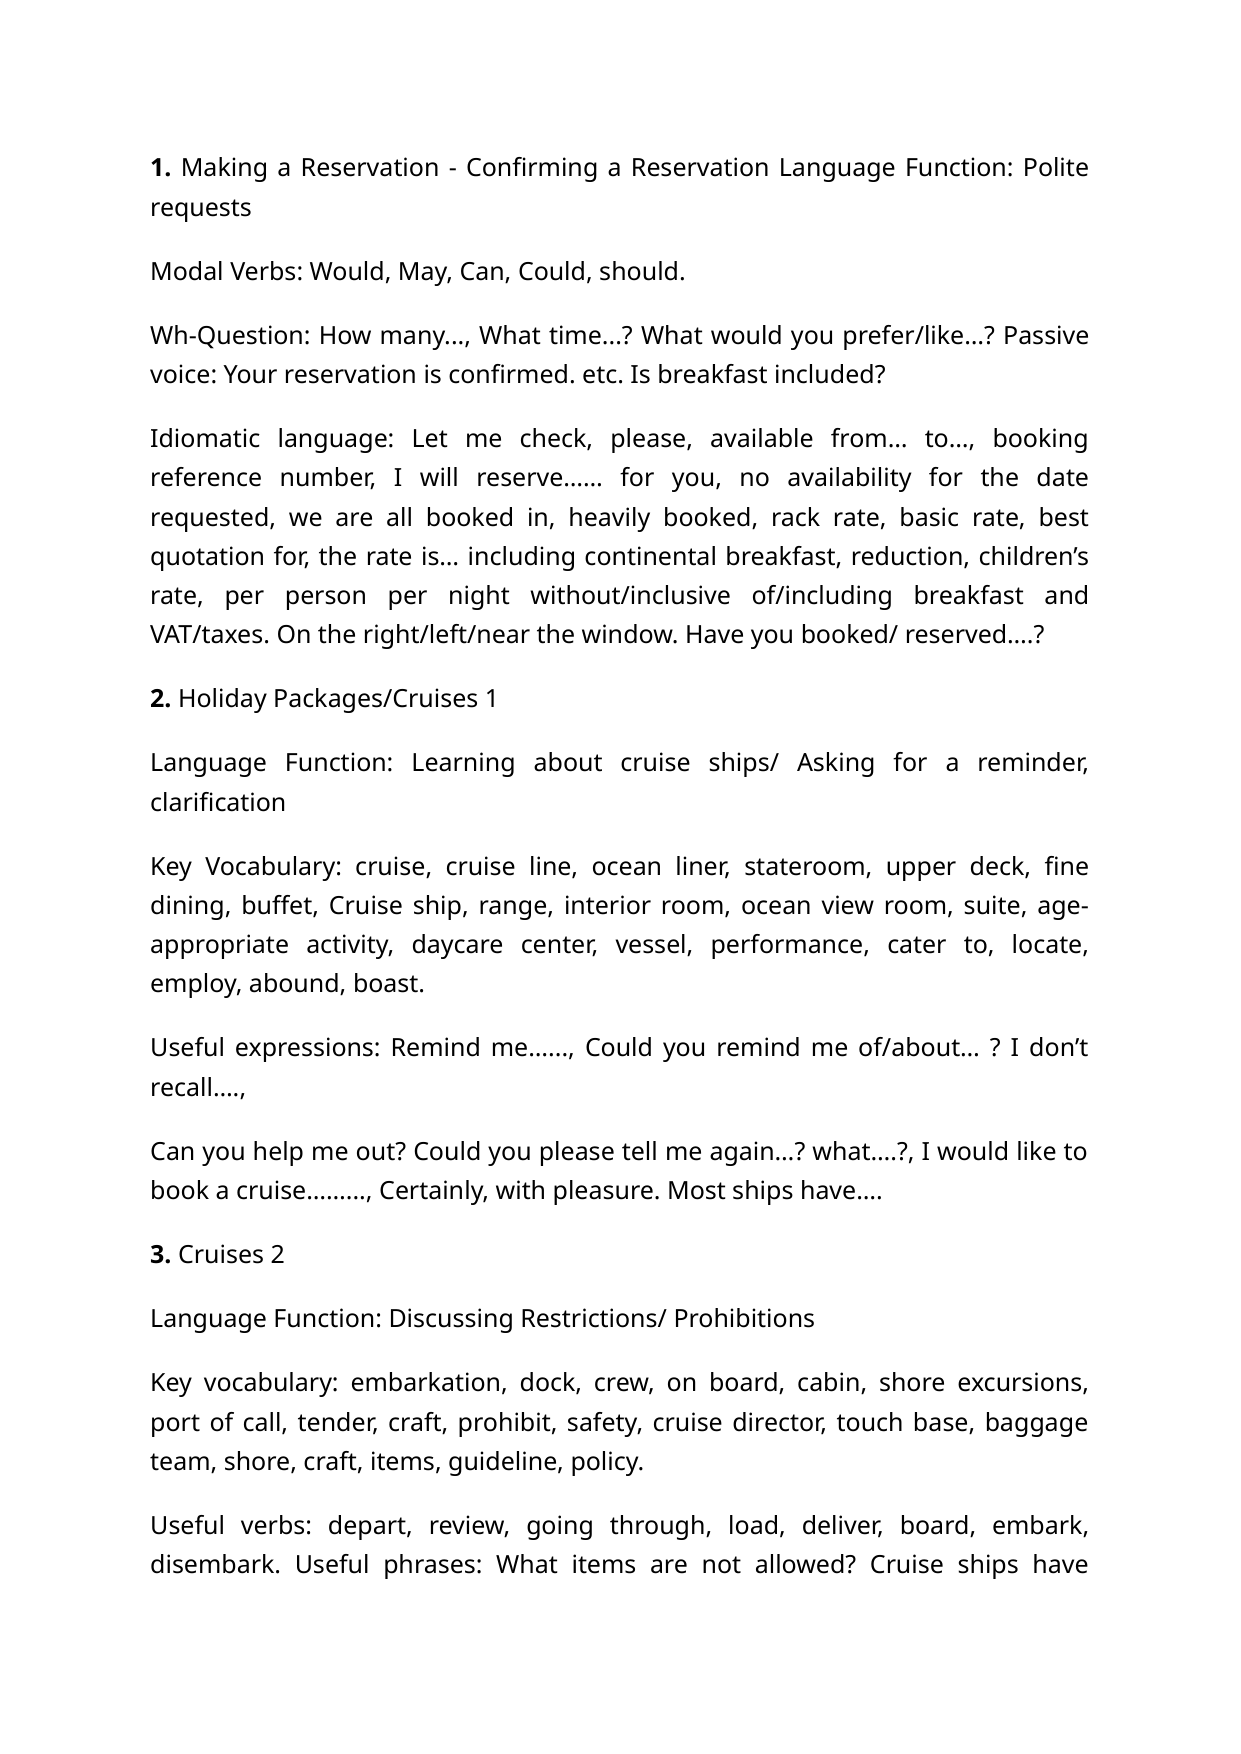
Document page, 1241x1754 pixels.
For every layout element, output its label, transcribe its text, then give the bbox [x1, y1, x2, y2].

text 2. Holiday Packages/Cruises 1 [150, 681, 1090, 715]
text Language Function: Discussing Restrictions/ Prohibitions [150, 1301, 1090, 1335]
text 3. Cruises 2 [150, 1237, 1090, 1271]
text Useful verbs: depart, review, going through, load, deliver, board, embark, disembark. Useful phrases: What items are not allowed? Cruise ships have [150, 1507, 1090, 1581]
text Can you help me out? Could you please tell me again…? what….?, I would like to book a cruise……..., Certainly, with pleasure. Most ships have…. [150, 1133, 1090, 1207]
text Useful expressions: Remind me…..., Could you remind me of/about… ? I don’t recall…., [150, 1030, 1090, 1103]
text Key vocabulary: embarkation, dock, crew, on board, cabin, shore excursions, port of call, tender, craft, prohibit, safety, cruise director, touch base, baggage team, shore, craft, items, guideline, policy. [150, 1365, 1090, 1477]
text Key Vocabulary: cruise, cruise line, ocean liner, stateroom, upper deck, fine dining, buffet, Cruise ship, range, interior room, ocean view room, suite, age- appropriate activity, daycare center, vessel, performance, cater to, locate, employ, abound, boast. [150, 848, 1090, 1000]
text 1. Making a Reservation - Confirming a Reservation Language Function: Polite requests [150, 150, 1090, 223]
text Language Function: Learning about cruise ships/ Asking for a reminder, clarification [150, 745, 1090, 818]
text Modal Verbs: Would, May, Can, Could, should. [150, 253, 1090, 287]
text Idiomatic language: Let me check, please, available from… to…, booking reference number, I will reserve…… for you, no availability for the date requested, we are all booked in, heavily booked, rack rate, basic rate, best quotation for, the rate is… including continental breakfast, reduction, children’s rate, per person per night without/inclusive of/including breakfast and VAT/taxes. On the right/left/near the window. Have you booked/ reserved….? [150, 421, 1090, 651]
text Wh-Question: How many..., What time...? What would you prefer/like…? Passive voice: Your reservation is confirmed. etc. Is breakfast included? [150, 317, 1090, 391]
